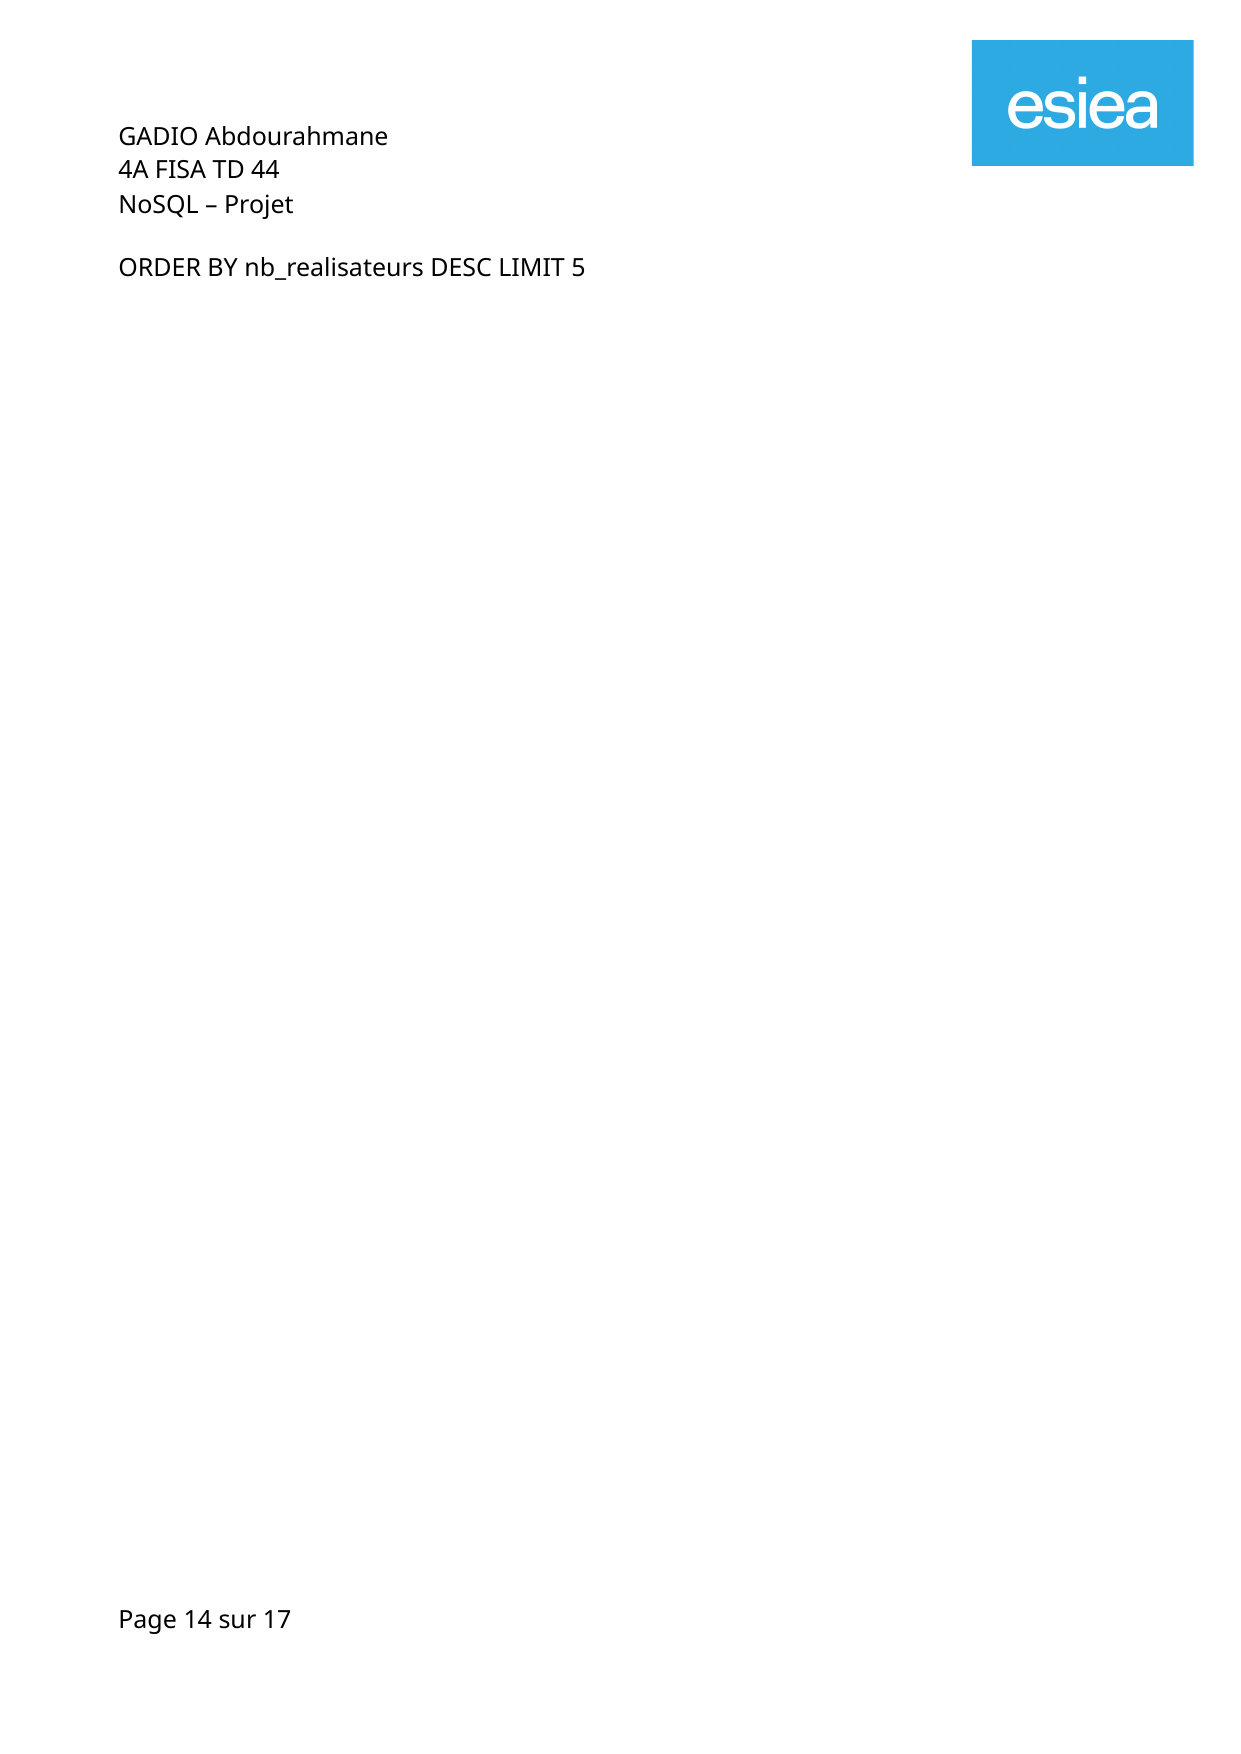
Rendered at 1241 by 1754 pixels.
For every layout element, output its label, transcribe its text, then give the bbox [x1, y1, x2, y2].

text ORDER BY nb_realisateurs DESC LIMIT 5 [118, 250, 1122, 284]
picture [971, 40, 1194, 166]
